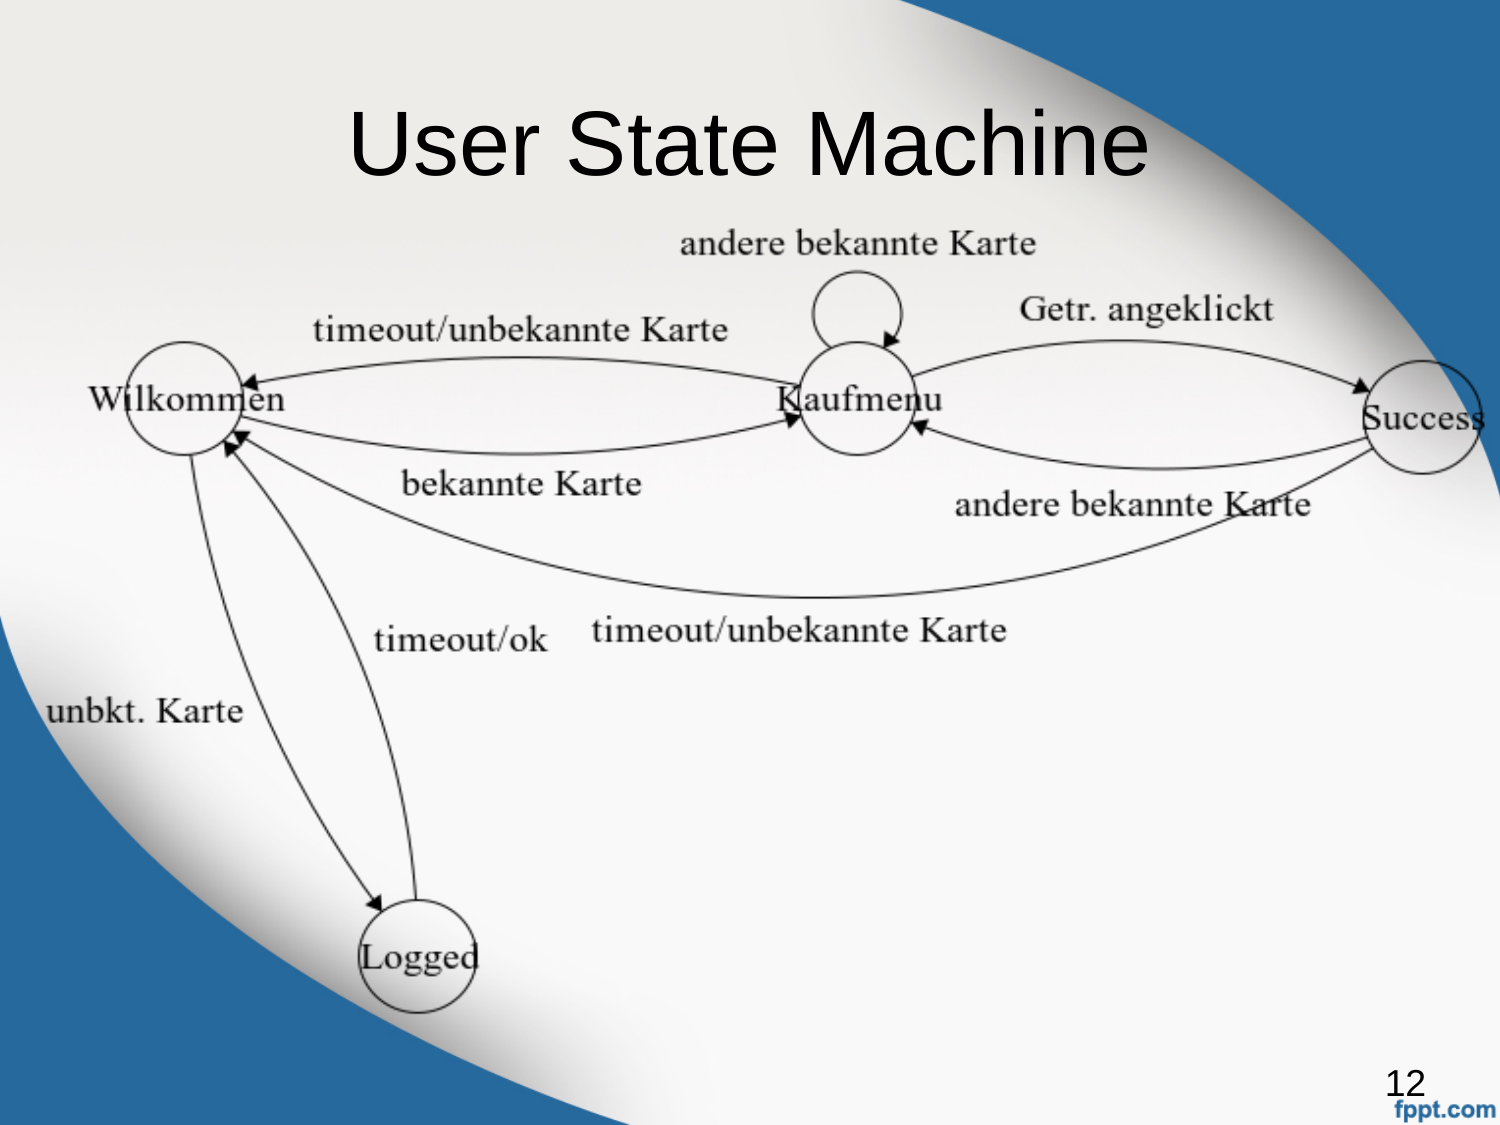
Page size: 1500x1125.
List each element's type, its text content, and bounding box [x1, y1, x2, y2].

text_box [1370, 1051, 1500, 1122]
title User State Machine [75, 21, 1426, 137]
picture [0, 0, 1500, 1125]
